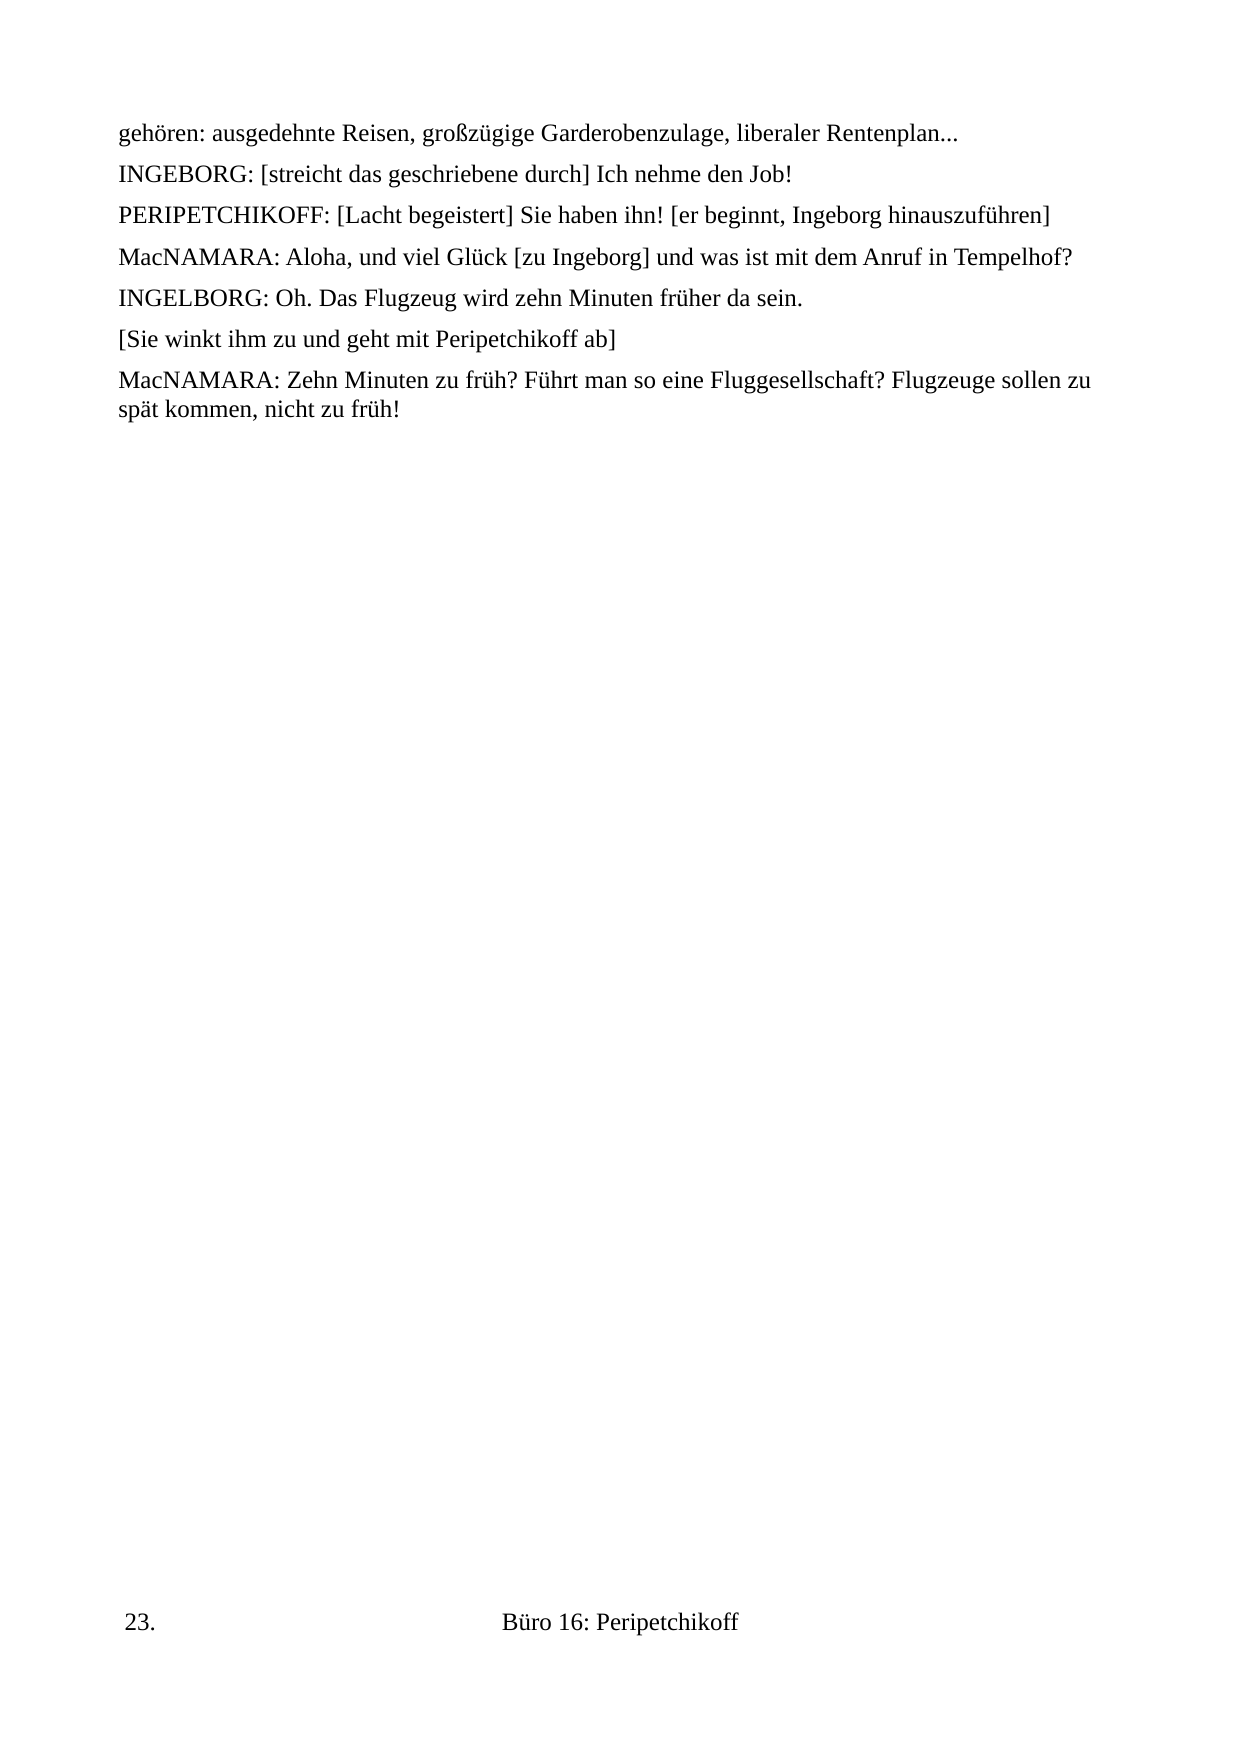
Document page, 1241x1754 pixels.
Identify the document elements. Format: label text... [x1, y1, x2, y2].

text INGEBORG: [streicht das geschriebene durch] Ich nehme den Job! [118, 159, 1122, 188]
text PERIPETCHIKOFF: [Lacht begeistert] Sie haben ihn! [er beginnt, Ingeborg hinauszuführen] [118, 201, 1122, 229]
text [Sie winkt ihm zu und geht mit Peripetchikoff ab] [118, 324, 1122, 353]
text MacNAMARA: Aloha, und viel Glück [zu Ingeborg] und was ist mit dem Anruf in Tempelhof? [118, 242, 1122, 271]
text MacNAMARA: Zehn Minuten zu früh? Führt man so eine Fluggesellschaft? Flugzeuge sollen zu spät kommen, nicht zu früh! [118, 366, 1122, 423]
text INGELBORG: Oh. Das Flugzeug wird zehn Minuten früher da sein. [118, 283, 1122, 312]
text gehören: ausgedehnte Reisen, großzügige Garderobenzulage, liberaler Rentenplan... [118, 118, 1122, 147]
